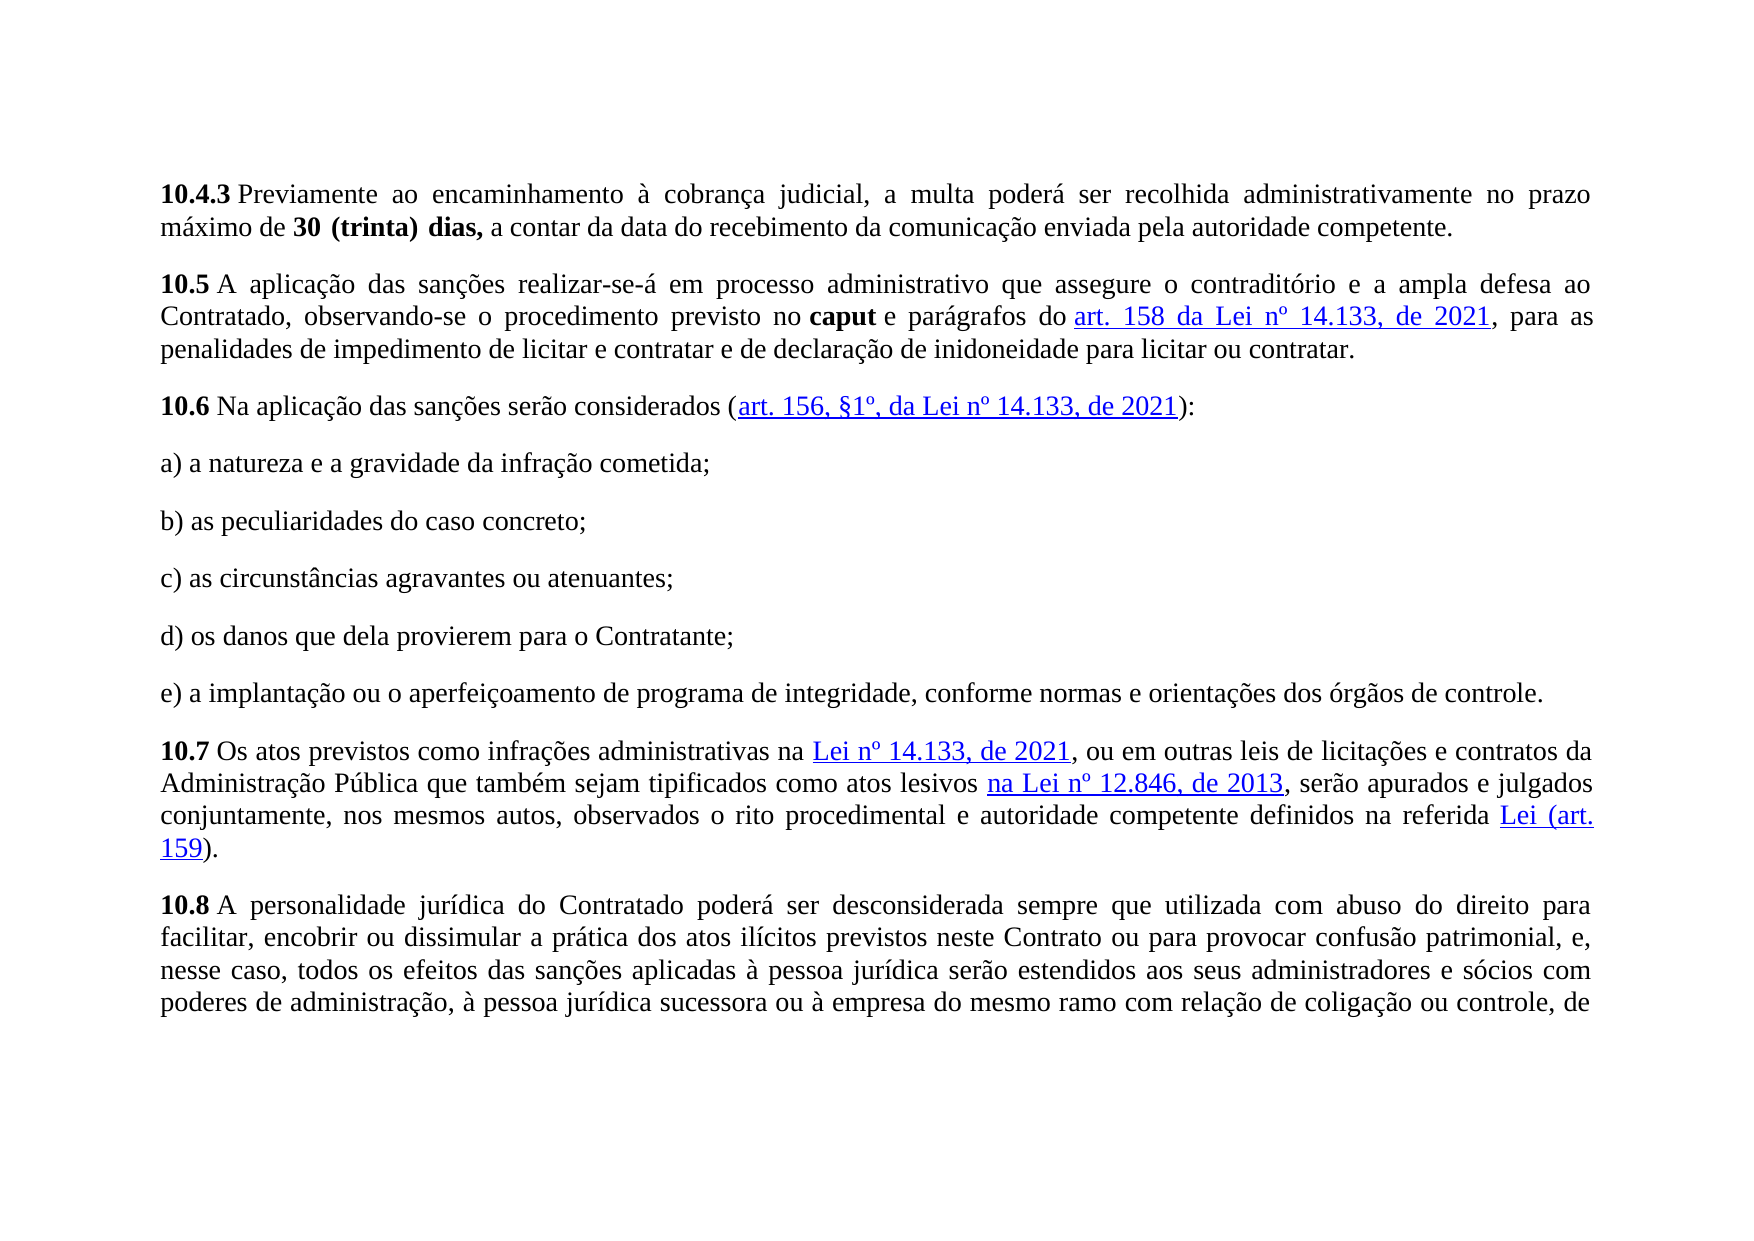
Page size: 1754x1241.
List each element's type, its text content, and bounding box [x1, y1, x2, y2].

text 10.6 Na aplicação das sanções serão considerados (art. 156, §1º, da Lei nº 14.133, de 2021): [160, 389, 1594, 422]
text d) os danos que dela provierem para o Contratante; [160, 619, 1594, 651]
text c) as circunstâncias agravantes ou atenuantes; [160, 561, 1594, 594]
text 10.5 A aplicação das sanções realizar-se-á em processo administrativo que assegure o contraditório e a ampla defesa ao Contratado, observando-se o procedimento previsto no caput e parágrafos do art. 158 da Lei nº 14.133, de 2021, para as penalidades de impedimento de licitar e contratar e de declaração de inidoneidade para licitar ou contratar. [160, 267, 1594, 364]
text a) a natureza e a gravidade da infração cometida; [160, 447, 1594, 479]
text 10.8 A personalidade jurídica do Contratado poderá ser desconsiderada sempre que utilizada com abuso do direito para facilitar, encobrir ou dissimular a prática dos atos ilícitos previstos neste Contrato ou para provocar confusão patrimonial, e, nesse caso, todos os efeitos das sanções aplicadas à pessoa jurídica serão estendidos aos seus administradores e sócios com poderes de administração, à pessoa jurídica sucessora ou à empresa do mesmo ramo com relação de coligação ou controle, de [160, 888, 1594, 1018]
text b) as peculiaridades do caso concreto; [160, 504, 1594, 536]
text 10.7 Os atos previstos como infrações administrativas na Lei nº 14.133, de 2021, ou em outras leis de licitações e contratos da Administração Pública que também sejam tipificados como atos lesivos na Lei nº 12.846, de 2013, serão apurados e julgados conjuntamente, nos mesmos autos, observados o rito procedimental e autoridade competente definidos na referida Lei (art. 159). [160, 733, 1594, 863]
text 10.4.3 Previamente ao encaminhamento à cobrança judicial, a multa poderá ser recolhida administrativamente no prazo máximo de 30 (trinta) dias, a contar da data do recebimento da comunicação enviada pela autoridade competente. [160, 177, 1594, 242]
text e) a implantação ou o aperfeiçoamento de programa de integridade, conforme normas e orientações dos órgãos de controle. [160, 676, 1594, 708]
